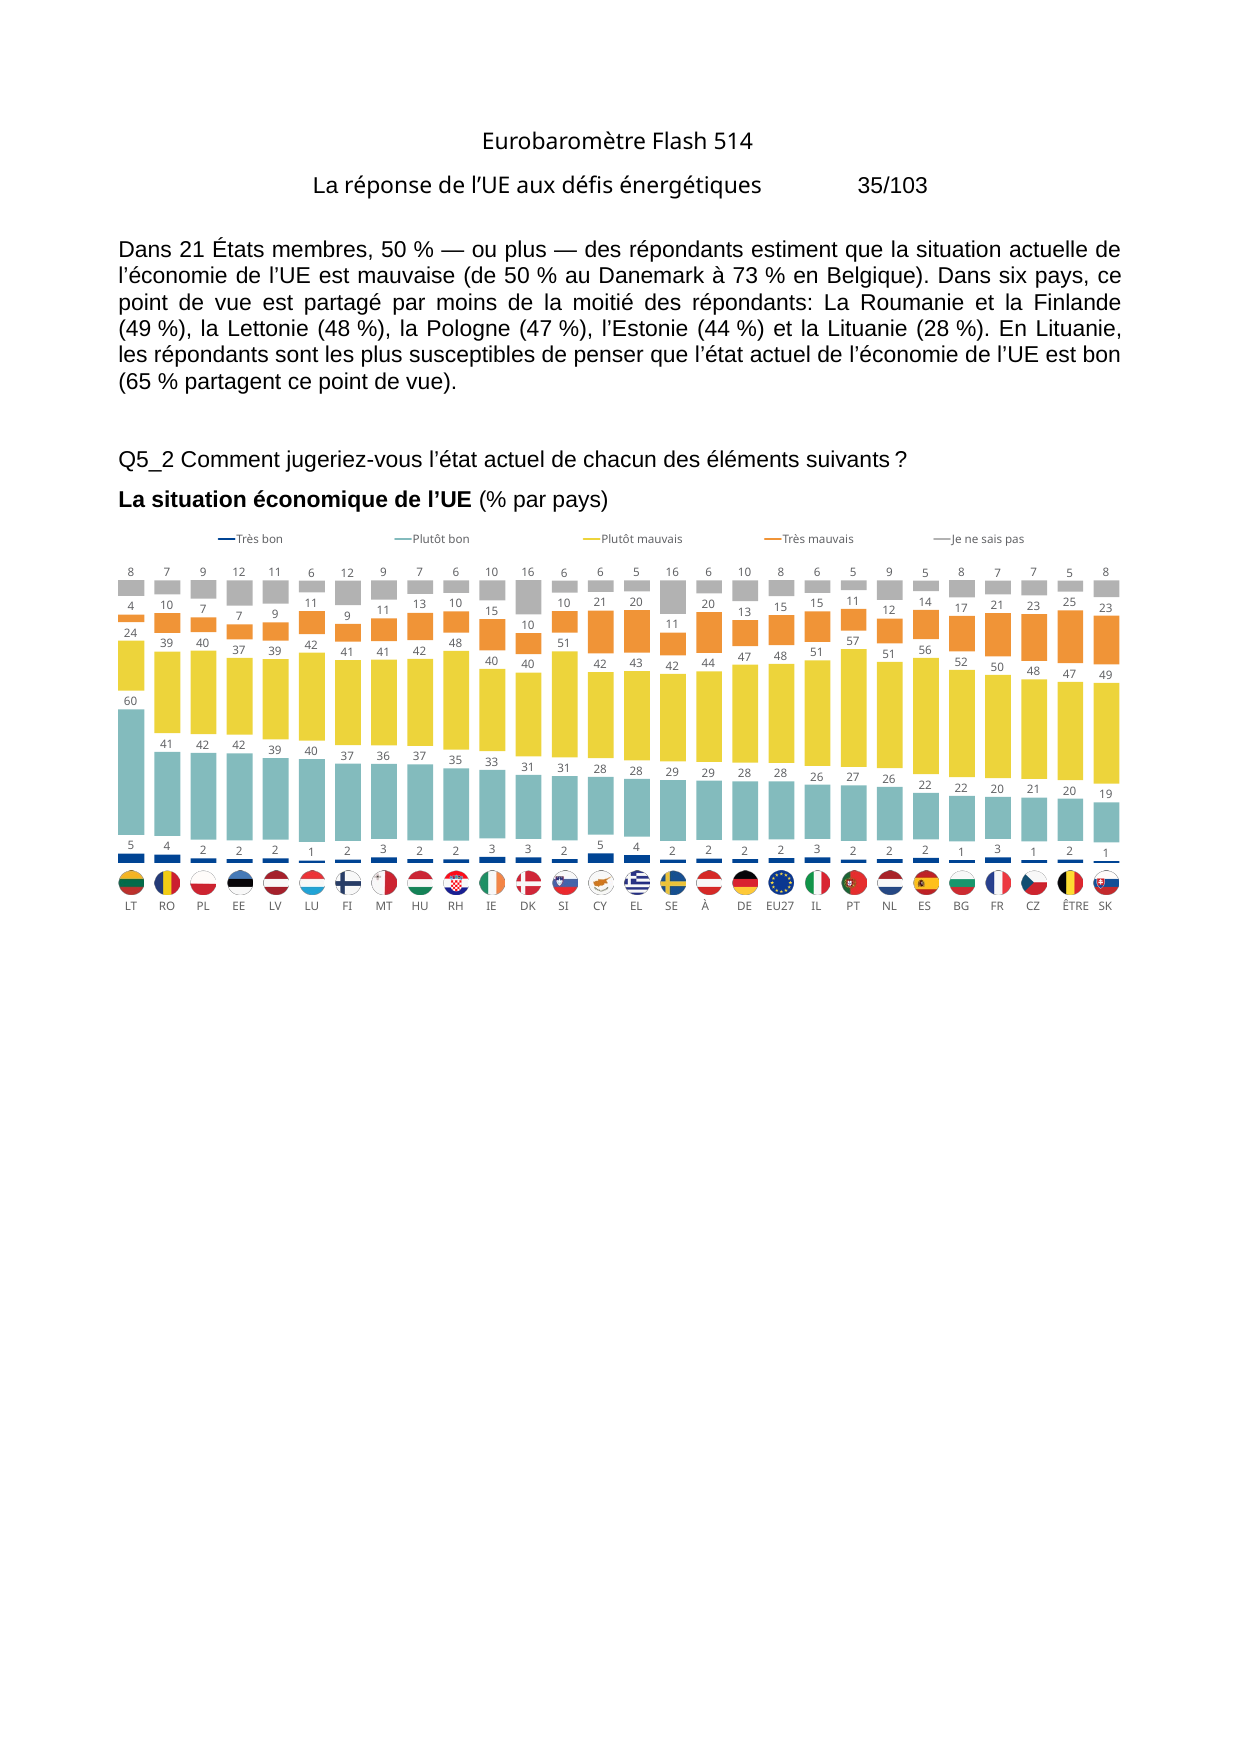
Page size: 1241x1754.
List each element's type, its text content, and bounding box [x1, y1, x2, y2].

picture [1093, 870, 1119, 895]
picture [588, 870, 614, 895]
picture [985, 870, 1011, 895]
picture [1057, 870, 1083, 895]
picture [407, 870, 433, 895]
picture [227, 870, 253, 895]
picture [732, 870, 758, 895]
picture [371, 870, 397, 895]
picture [190, 870, 216, 895]
picture [805, 870, 830, 895]
picture [479, 870, 505, 895]
picture [335, 870, 361, 895]
picture [949, 870, 975, 895]
picture [913, 870, 939, 895]
text Dans 21 États membres, 50 % — ou plus — des répondants estiment que la situation actuelle de l’économie de l’UE est mauvaise (de 50 % au Danemark à 73 % en Belgique). Dans six pays, ce point de vue est partagé par moins de la moitié des répondants: La Roumanie et la Finlande (49 %), la Lettonie (48 %), la Pologne (47 %), l’Estonie (44 %) et la Lituanie (28 %). En Lituanie, les répondants sont les plus susceptibles de penser que l’état actuel de l’économie de l’UE est bon (65 % partagent ce point de vue). [118, 236, 1122, 394]
text Q5_2 Comment jugeriez-vous l’état actuel de chacun des éléments suivants ? [118, 446, 1122, 473]
picture [552, 870, 578, 895]
picture [263, 870, 289, 895]
picture [877, 870, 903, 895]
picture [1021, 870, 1047, 895]
picture [624, 870, 650, 895]
picture [443, 870, 469, 895]
picture [154, 870, 180, 895]
picture [299, 870, 325, 895]
picture [516, 870, 541, 895]
picture [841, 870, 867, 895]
picture [118, 870, 144, 895]
picture [660, 870, 686, 895]
text La situation économique de l’UE (% par pays) [118, 486, 1122, 512]
picture [696, 870, 722, 895]
picture [768, 870, 794, 895]
